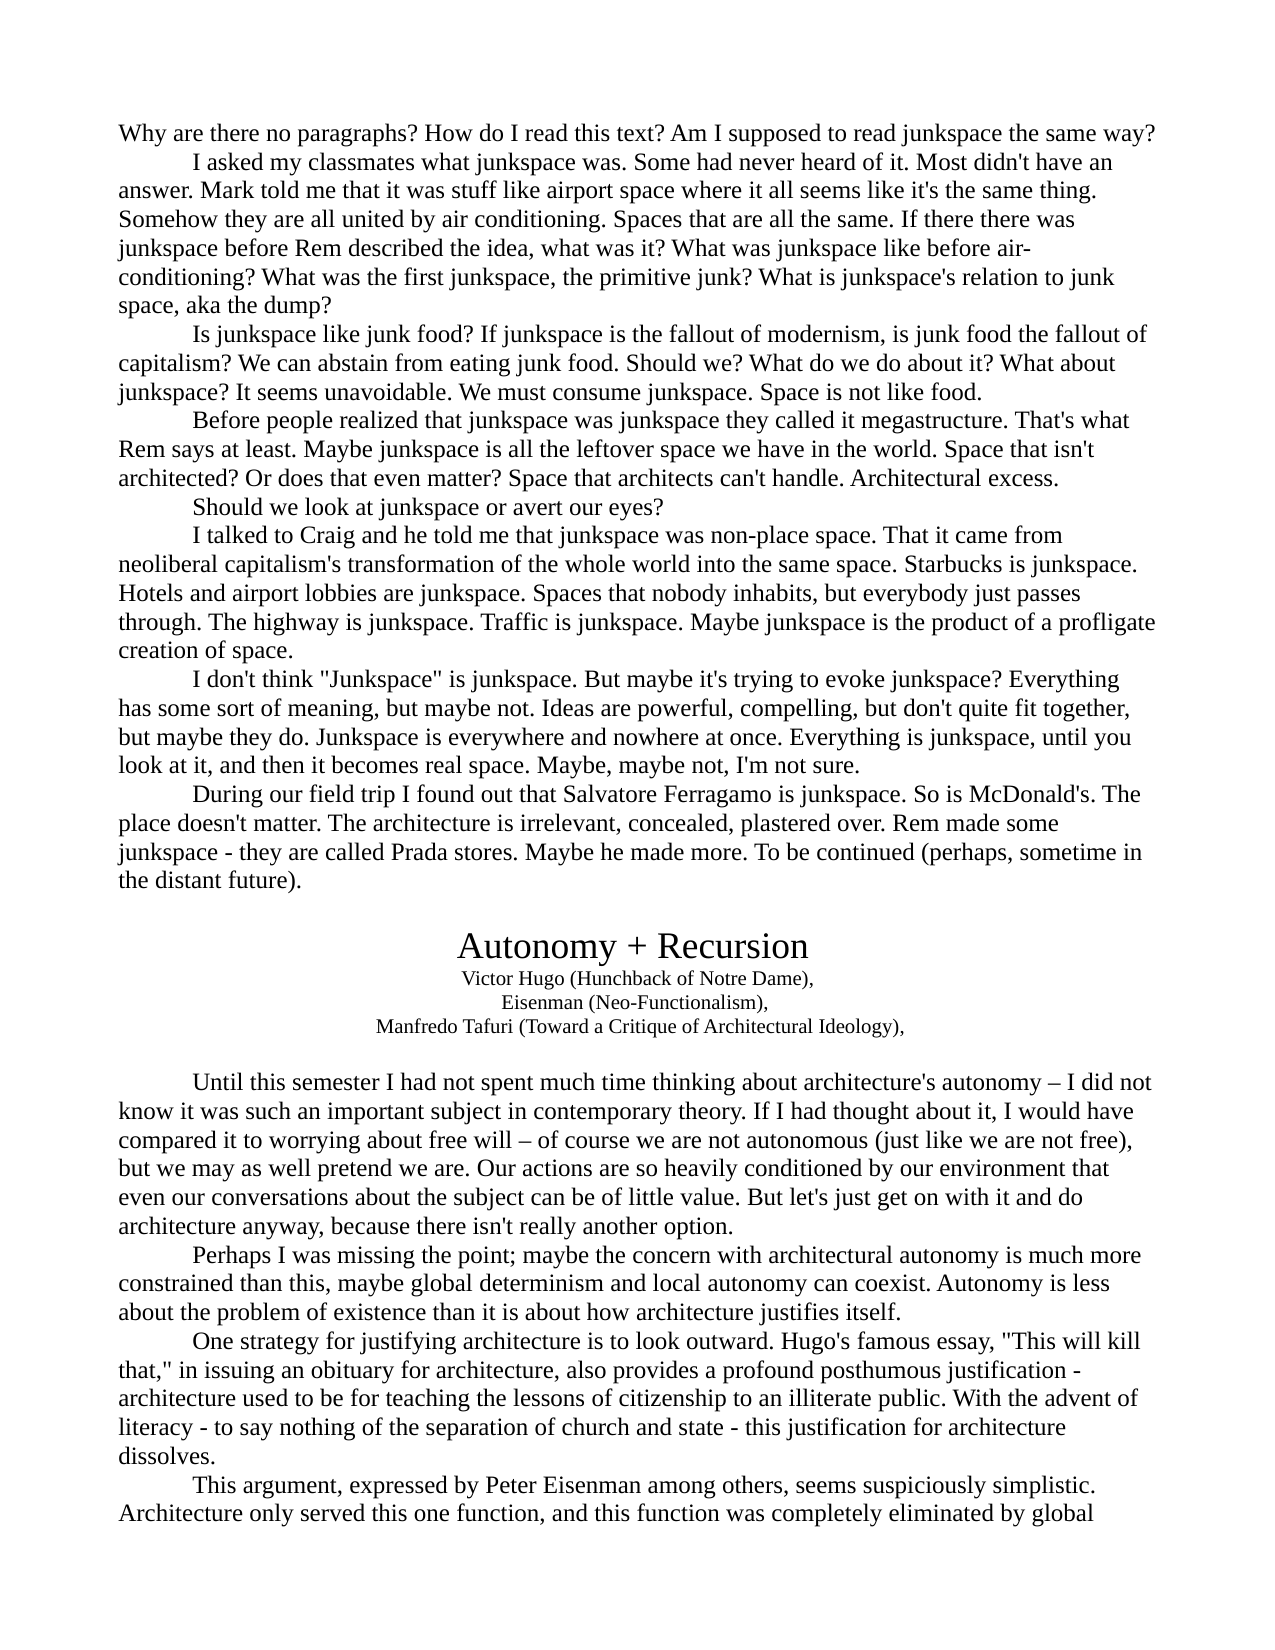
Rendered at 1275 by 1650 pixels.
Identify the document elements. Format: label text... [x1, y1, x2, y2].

text I don't think "Junkspace" is junkspace. But maybe it's trying to evoke junkspace? Everything has some sort of meaning, but maybe not. Ideas are powerful, compelling, but don't quite fit together, but maybe they do. Junkspace is everywhere and nowhere at once. Everything is junkspace, until you look at it, and then it becomes real space. Maybe, maybe not, I'm not sure. [118, 664, 1157, 779]
text Manfredo Tafuri (Toward a Critique of Architectural Ideology), [118, 1014, 1157, 1038]
text Should we look at junkspace or avert our eyes? [118, 492, 1157, 521]
text This argument, expressed by Peter Eisenman among others, seems suspiciously simplistic. Architecture only served this one function, and this function was completely eliminated by global [118, 1470, 1157, 1527]
text I talked to Craig and he told me that junkspace was non-place space. That it came from neoliberal capitalism's transformation of the whole world into the same space. Starbucks is junkspace. Hotels and airport lobbies are junkspace. Spaces that nobody inhabits, but everybody just passes through. The highway is junkspace. Traffic is junkspace. Maybe junkspace is the product of a profligate creation of space. [118, 521, 1157, 664]
text One strategy for justifying architecture is to look outward. Hugo's famous essay, "This will kill that," in issuing an obituary for architecture, also provides a profound posthumous justification - architecture used to be for teaching the lessons of citizenship to an illiterate public. With the advent of literacy - to say nothing of the separation of church and state - this justification for architecture dissolves. [118, 1326, 1157, 1470]
text Before people realized that junkspace was junkspace they called it megastructure. That's what Rem says at least. Maybe junkspace is all the leftover space we have in the world. Space that isn't architected? Or does that even matter? Space that architects can't handle. Architectural excess. [118, 406, 1157, 492]
text During our field trip I found out that Salvatore Ferragamo is junkspace. So is McDonald's. The place doesn't matter. The architecture is irrelevant, concealed, plastered over. Rem made some junkspace - they are called Prada stores. Maybe he made more. To be continued (perhaps, sometime in the distant future). [118, 779, 1157, 894]
text Until this semester I had not spent much time thinking about architecture's autonomy – I did not know it was such an important subject in contemporary theory. If I had thought about it, I would have compared it to worrying about free will – of course we are not autonomous (just like we are not free), but we may as well pretend we are. Our actions are so heavily conditioned by our environment that even our conversations about the subject can be of little value. But let's just get on with it and do architecture anyway, because there isn't really another option. [118, 1067, 1157, 1240]
text Is junkspace like junk food? If junkspace is the fallout of modernism, is junk food the fallout of capitalism? We can abstain from eating junk food. Should we? What do we do about it? What about junkspace? It seems unavoidable. We must consume junkspace. Space is not like food. [118, 319, 1157, 406]
text Perhaps I was missing the point; maybe the concern with architectural autonomy is much more constrained than this, maybe global determinism and local autonomy can coexist. Autonomy is less about the problem of existence than it is about how architecture justifies itself. [118, 1240, 1157, 1326]
text I asked my classmates what junkspace was. Some had never heard of it. Most didn't have an answer. Mark told me that it was stuff like airport space where it all seems like it's the same thing. Somehow they are all united by air conditioning. Spaces that are all the same. If there there was junkspace before Rem described the idea, what was it? What was junkspace like before air-conditioning? What was the first junkspace, the primitive junk? What is junkspace's relation to junk space, aka the dump? [118, 147, 1157, 319]
text Victor Hugo (Hunchback of Notre Dame), [118, 966, 1157, 990]
text Eisenman (Neo-Functionalism), [118, 990, 1157, 1014]
text Autonomy + Recursion [118, 923, 1157, 966]
text Why are there no paragraphs? How do I read this text? Am I supposed to read junkspace the same way? [118, 118, 1157, 147]
